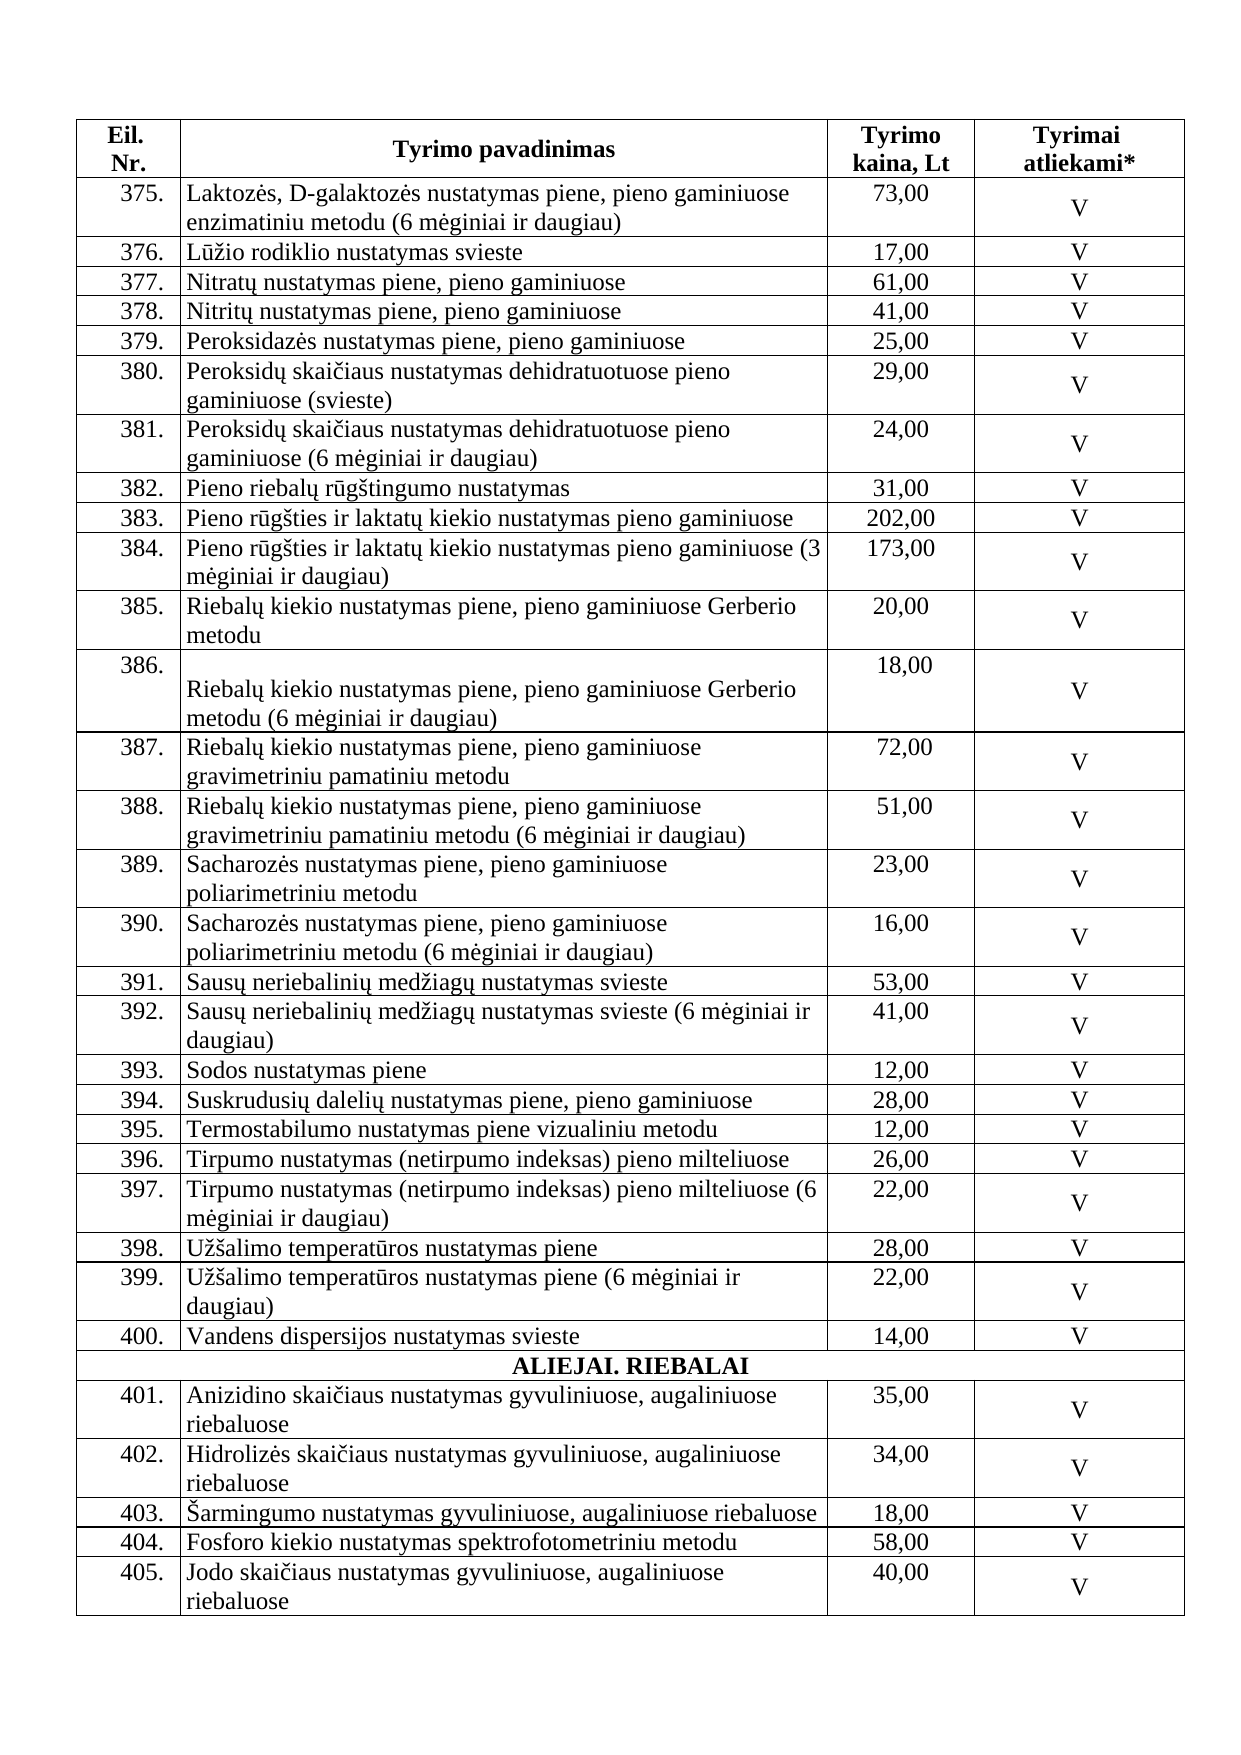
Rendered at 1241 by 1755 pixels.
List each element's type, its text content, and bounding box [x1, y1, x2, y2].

table_cell 61,00 [828, 267, 974, 295]
table_cell 31,00 [828, 473, 974, 502]
table_cell 396. [77, 1144, 180, 1173]
table_cell Tirpumo nustatymas (netirpumo indeksas) pieno milteliuose [181, 1144, 827, 1173]
table_cell Pieno rūgšties ir laktatų kiekio nustatymas pieno gaminiuose [181, 503, 827, 532]
table_cell Tirpumo nustatymas (netirpumo indeksas) pieno milteliuose (6 mėginiai ir daugiau) [181, 1174, 827, 1232]
table_cell 377. [77, 267, 180, 295]
table_cell 399. [77, 1263, 180, 1320]
table_cell 12,00 [828, 1055, 974, 1084]
table_cell 51,00 [828, 791, 974, 848]
table_cell Riebalų kiekio nustatymas piene, pieno gaminiuose Gerberio metodu (6 mėginiai ir daugiau) [181, 650, 827, 731]
table_cell 12,00 [828, 1115, 974, 1143]
table_cell 35,00 [828, 1381, 974, 1438]
table_cell 397. [77, 1174, 180, 1232]
table_cell 41,00 [828, 996, 974, 1054]
table_cell 393. [77, 1055, 180, 1084]
table_cell 18,00 [828, 650, 974, 731]
table_cell 404. [77, 1528, 180, 1556]
table_cell 26,00 [828, 1144, 974, 1173]
table_cell V [975, 791, 1184, 848]
table_cell 389. [77, 850, 180, 907]
table_cell Anizidino skaičiaus nustatymas gyvuliniuose, augaliniuose riebaluose [181, 1381, 827, 1438]
table_cell Nitratų nustatymas piene, pieno gaminiuose [181, 267, 827, 295]
table_cell 28,00 [828, 1085, 974, 1113]
table_cell Vandens dispersijos nustatymas svieste [181, 1321, 827, 1350]
table_cell 18,00 [828, 1498, 974, 1526]
table_cell V [975, 1174, 1184, 1232]
table_cell 22,00 [828, 1174, 974, 1232]
table_cell Peroksidų skaičiaus nustatymas dehidratuotuose pieno gaminiuose (6 mėginiai ir daugiau) [181, 415, 827, 472]
table_cell Jodo skaičiaus nustatymas gyvuliniuose, augaliniuose riebaluose [181, 1557, 827, 1615]
table_cell 405. [77, 1557, 180, 1615]
table_cell V [975, 178, 1184, 236]
table_cell 390. [77, 908, 180, 966]
table_cell 16,00 [828, 908, 974, 966]
table_cell V [975, 1498, 1184, 1526]
table_cell V [975, 967, 1184, 995]
table_cell Užšalimo temperatūros nustatymas piene (6 mėginiai ir daugiau) [181, 1263, 827, 1320]
table_header Tyrimo pavadinimas [181, 120, 827, 177]
table_cell V [975, 1439, 1184, 1497]
table_cell 383. [77, 503, 180, 532]
table_header Tyrimai atliekami* [975, 120, 1184, 177]
table_cell Pieno riebalų rūgštingumo nustatymas [181, 473, 827, 502]
table_cell 385. [77, 591, 180, 649]
table_cell Užšalimo temperatūros nustatymas piene [181, 1233, 827, 1261]
table_cell 34,00 [828, 1439, 974, 1497]
table_cell V [975, 908, 1184, 966]
table_cell 394. [77, 1085, 180, 1113]
table_cell 403. [77, 1498, 180, 1526]
table_cell 381. [77, 415, 180, 472]
table_cell Sacharozės nustatymas piene, pieno gaminiuose poliarimetriniu metodu (6 mėginiai ir daugiau) [181, 908, 827, 966]
table_cell 41,00 [828, 296, 974, 325]
table_cell 202,00 [828, 503, 974, 532]
table_cell V [975, 267, 1184, 295]
table_cell 28,00 [828, 1233, 974, 1261]
table_cell Sodos nustatymas piene [181, 1055, 827, 1084]
table_cell 375. [77, 178, 180, 236]
table_cell 392. [77, 996, 180, 1054]
table_cell 29,00 [828, 356, 974, 413]
table_cell V [975, 1557, 1184, 1615]
table_cell Suskrudusių dalelių nustatymas piene, pieno gaminiuose [181, 1085, 827, 1113]
table_cell 376. [77, 237, 180, 266]
table_cell V [975, 1055, 1184, 1084]
table_cell 73,00 [828, 178, 974, 236]
table_cell 58,00 [828, 1528, 974, 1556]
table_cell V [975, 1321, 1184, 1350]
table_cell V [975, 1115, 1184, 1143]
table_cell Laktozės, D-galaktozės nustatymas piene, pieno gaminiuose enzimatiniu metodu (6 mėginiai ir daugiau) [181, 178, 827, 236]
table_cell V [975, 1528, 1184, 1556]
table_cell ALIEJAI. RIEBALAI [77, 1351, 1184, 1379]
table_cell V [975, 1263, 1184, 1320]
table_cell V [975, 1381, 1184, 1438]
table_cell V [975, 996, 1184, 1054]
table_header Eil. Nr. [77, 120, 180, 177]
table_cell 53,00 [828, 967, 974, 995]
table_cell V [975, 650, 1184, 731]
table_cell Hidrolizės skaičiaus nustatymas gyvuliniuose, augaliniuose riebaluose [181, 1439, 827, 1497]
table_cell 22,00 [828, 1263, 974, 1320]
table_cell Nitritų nustatymas piene, pieno gaminiuose [181, 296, 827, 325]
table_cell 20,00 [828, 591, 974, 649]
table_cell 387. [77, 733, 180, 790]
table_cell V [975, 237, 1184, 266]
table_cell 401. [77, 1381, 180, 1438]
table_cell V [975, 415, 1184, 472]
table_cell 386. [77, 650, 180, 731]
table_cell 40,00 [828, 1557, 974, 1615]
table_cell 173,00 [828, 533, 974, 590]
table_cell 17,00 [828, 237, 974, 266]
table_cell 378. [77, 296, 180, 325]
table_cell Lūžio rodiklio nustatymas svieste [181, 237, 827, 266]
table_cell 23,00 [828, 850, 974, 907]
table_cell V [975, 356, 1184, 413]
table_cell Sausų neriebalinių medžiagų nustatymas svieste (6 mėginiai ir daugiau) [181, 996, 827, 1054]
table_cell Pieno rūgšties ir laktatų kiekio nustatymas pieno gaminiuose (3 mėginiai ir daugiau) [181, 533, 827, 590]
table_cell Riebalų kiekio nustatymas piene, pieno gaminiuose Gerberio metodu [181, 591, 827, 649]
table_cell V [975, 591, 1184, 649]
table_cell 402. [77, 1439, 180, 1497]
table_cell V [975, 1144, 1184, 1173]
table_cell 395. [77, 1115, 180, 1143]
table_cell Sausų neriebalinių medžiagų nustatymas svieste [181, 967, 827, 995]
table_cell 25,00 [828, 326, 974, 355]
table_cell 400. [77, 1321, 180, 1350]
table_cell V [975, 1085, 1184, 1113]
table_cell 24,00 [828, 415, 974, 472]
table_cell 391. [77, 967, 180, 995]
table_cell 382. [77, 473, 180, 502]
table_cell 398. [77, 1233, 180, 1261]
table_cell Peroksidų skaičiaus nustatymas dehidratuotuose pieno gaminiuose (svieste) [181, 356, 827, 413]
table_cell Šarmingumo nustatymas gyvuliniuose, augaliniuose riebaluose [181, 1498, 827, 1526]
table_cell 384. [77, 533, 180, 590]
table_cell V [975, 503, 1184, 532]
table_cell Riebalų kiekio nustatymas piene, pieno gaminiuose gravimetriniu pamatiniu metodu [181, 733, 827, 790]
table_cell Riebalų kiekio nustatymas piene, pieno gaminiuose gravimetriniu pamatiniu metodu (6 mėginiai ir daugiau) [181, 791, 827, 848]
table_cell V [975, 296, 1184, 325]
table_cell 380. [77, 356, 180, 413]
table_cell Fosforo kiekio nustatymas spektrofotometriniu metodu [181, 1528, 827, 1556]
table_header Tyrimo kaina, Lt [828, 120, 974, 177]
table_cell 379. [77, 326, 180, 355]
table_cell 72,00 [828, 733, 974, 790]
table_cell V [975, 850, 1184, 907]
table_cell Sacharozės nustatymas piene, pieno gaminiuose poliarimetriniu metodu [181, 850, 827, 907]
table_cell Termostabilumo nustatymas piene vizualiniu metodu [181, 1115, 827, 1143]
table_cell Peroksidazės nustatymas piene, pieno gaminiuose [181, 326, 827, 355]
table_cell 14,00 [828, 1321, 974, 1350]
table_cell V [975, 533, 1184, 590]
table_cell V [975, 733, 1184, 790]
table_cell 388. [77, 791, 180, 848]
table_cell V [975, 1233, 1184, 1261]
table_cell V [975, 473, 1184, 502]
table_cell V [975, 326, 1184, 355]
